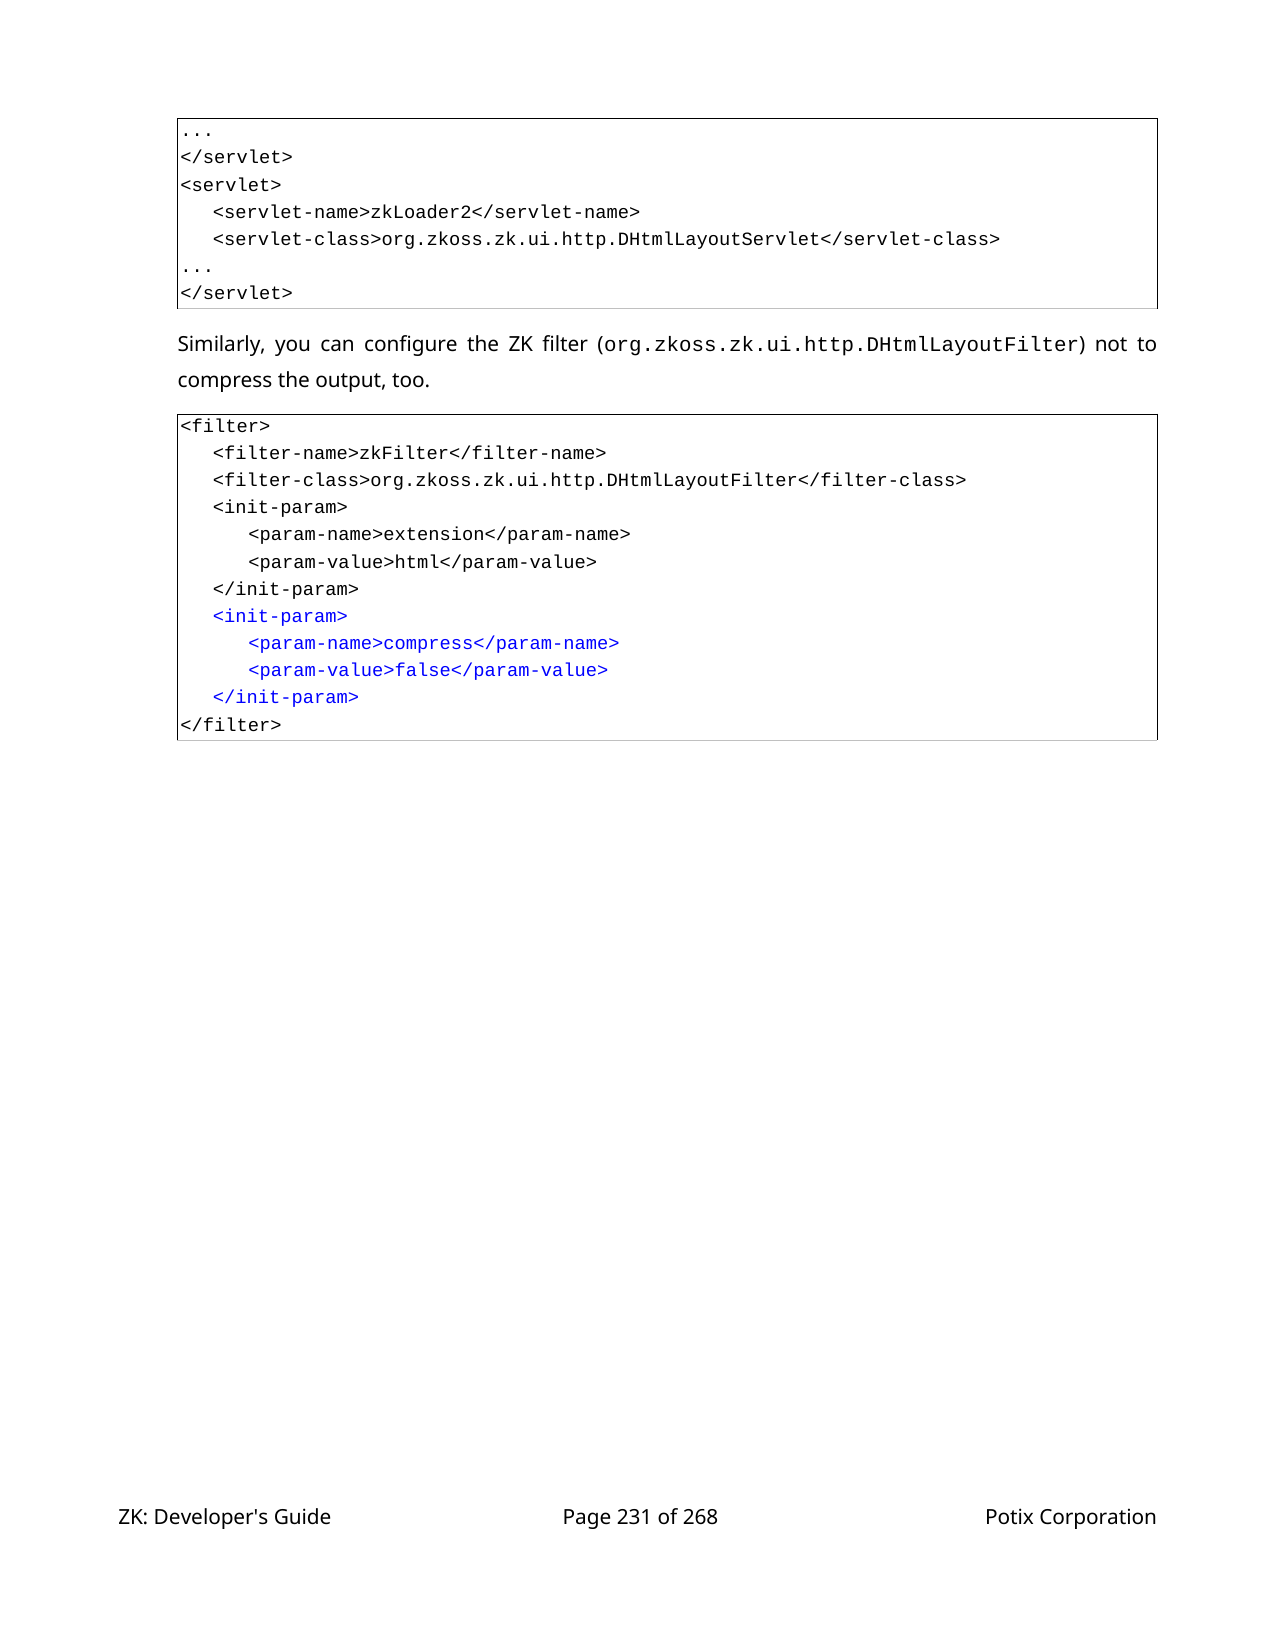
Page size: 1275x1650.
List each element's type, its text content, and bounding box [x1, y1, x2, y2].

text <servlet> [178, 172, 1157, 197]
text </init-param> [178, 577, 1157, 601]
text ... [178, 254, 1157, 278]
text </servlet> [178, 281, 1157, 308]
text <param-value>false</param-value> [178, 658, 1157, 682]
text <param-value>html</param-value> [178, 549, 1157, 574]
text <filter> [178, 415, 1157, 438]
text <servlet-class>org.zkoss.zk.ui.http.DHtmlLayoutServlet</servlet-class> [178, 227, 1157, 251]
text <param-name>compress</param-name> [178, 631, 1157, 655]
text <param-name>extension</param-name> [178, 522, 1157, 547]
text <filter-class>org.zkoss.zk.ui.http.DHtmlLayoutFilter</filter-class> [178, 468, 1157, 492]
text <init-param> [178, 604, 1157, 628]
text <filter-name>zkFilter</filter-name> [178, 441, 1157, 465]
text </servlet> [178, 145, 1157, 169]
text <init-param> [178, 495, 1157, 519]
text </init-param> [178, 685, 1157, 710]
text Similarly, you can configure the ZK filter (org.zkoss.zk.ui.http.DHtmlLayoutFilter) not to compress the output, too. [177, 329, 1157, 393]
text </filter> [178, 713, 1157, 740]
text <servlet-name>zkLoader2</servlet-name> [178, 200, 1157, 224]
text ... [178, 119, 1157, 142]
